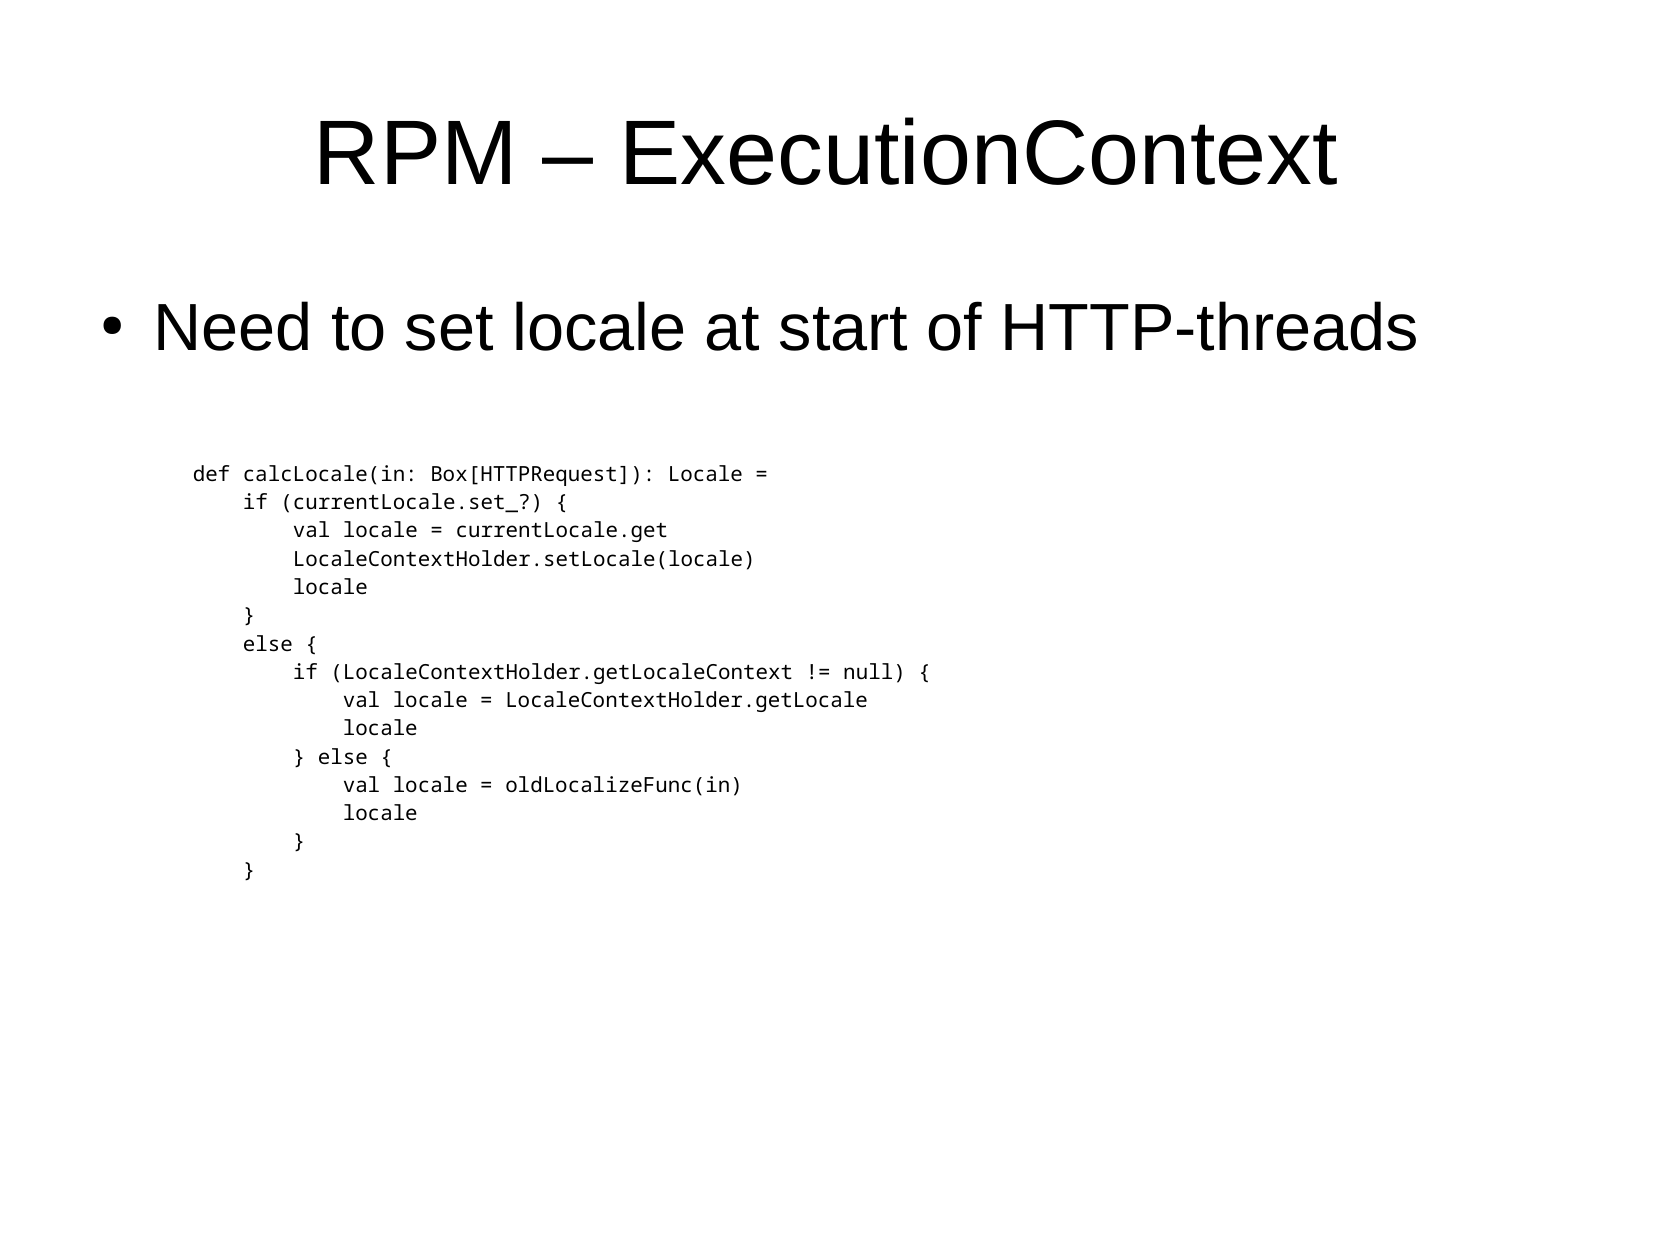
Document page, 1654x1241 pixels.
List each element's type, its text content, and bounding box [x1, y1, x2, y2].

title RPM – ExecutionContext [82, 49, 1571, 257]
list Need to set locale at start of HTTP-threads [82, 290, 1571, 502]
text_box def calcLocale(in: Box[HTTPRequest]): Locale = if (currentLocale.set_?) { val locale = currentLocale.get LocaleContextHolder.setLocale(locale) locale } else { if (LocaleContextHolder.getLocaleContext != null) { val locale = LocaleContextHolder.getLocale locale } else { val locale = oldLocalizeFunc(in) locale } } [178, 451, 1211, 904]
